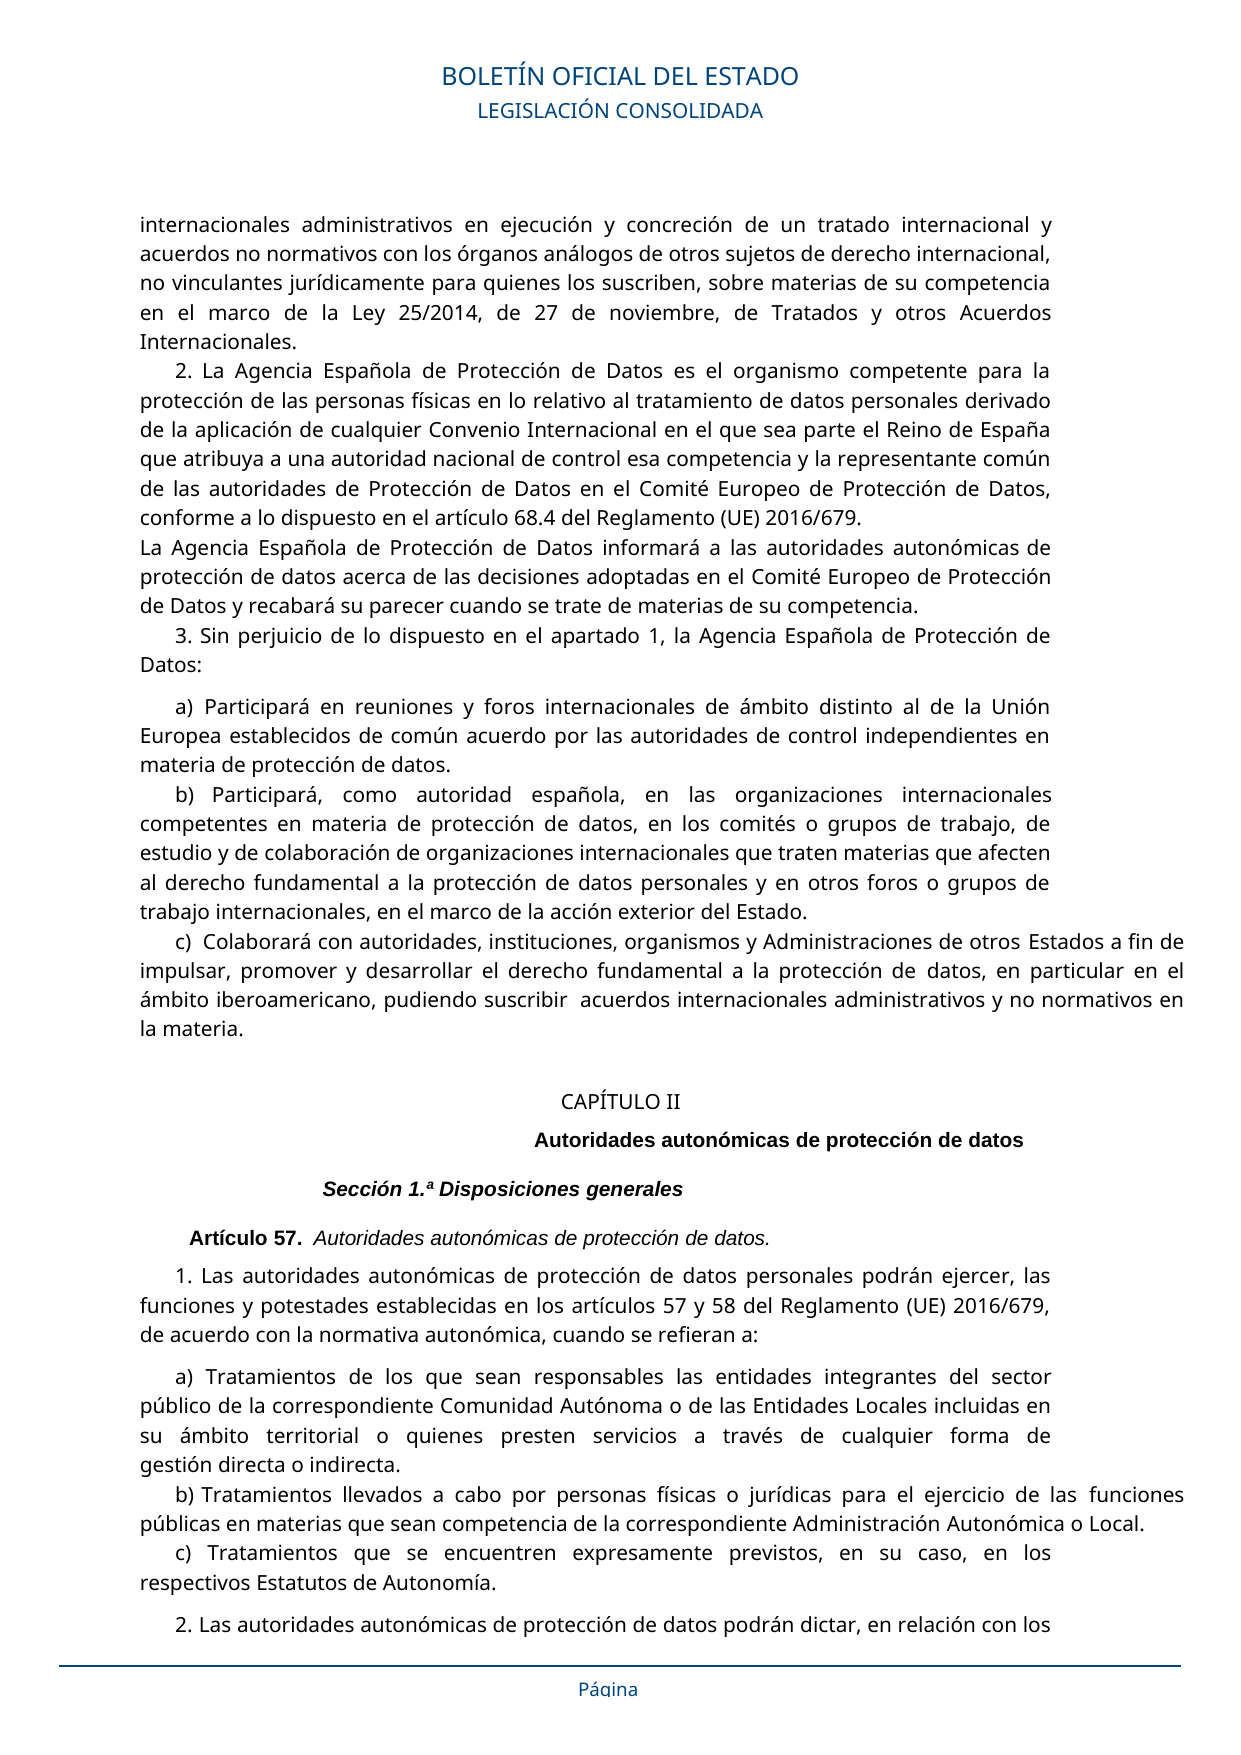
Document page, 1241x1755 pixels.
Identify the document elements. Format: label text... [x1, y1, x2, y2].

subtitle Autoridades autonómicas de protección de datos [373, 1128, 1184, 1152]
list Tratamientos de los que sean responsables las entidades integrantes del sector público de la correspondiente Comunidad Autónoma o de las Entidades Locales incluidas en su ámbito territorial o quienes presten servicios a través de cualquier forma de gestión directa o indirecta. [139, 1362, 1052, 1478]
list Sin perjuicio de lo dispuesto en el apartado 1, la Agencia Española de Protección de Datos: [139, 621, 1052, 678]
list Las autoridades autonómicas de protección de datos personales podrán ejercer, las funciones y potestades establecidas en los artículos 57 y 58 del Reglamento (UE) 2016/679, de acuerdo con la normativa autonómica, cuando se refieran a: [139, 1262, 1052, 1349]
list Tratamientos que se encuentren expresamente previstos, en su caso, en los respectivos Estatutos de Autonomía. [139, 1538, 1052, 1596]
list Tratamientos llevados a cabo por personas físicas o jurídicas para el ejercicio de las funciones públicas en materias que sean competencia de la correspondiente Administración Autonómica o Local. [139, 1480, 1184, 1537]
list Colaborará con autoridades, instituciones, organismos y Administraciones de otros Estados a fin de impulsar, promover y desarrollar el derecho fundamental a la protección de datos, en particular en el ámbito iberoamericano, pudiendo suscribir acuerdos internacionales administrativos y no normativos en la materia. [139, 927, 1184, 1043]
text Artículo 57. Autoridades autonómicas de protección de datos. [189, 1226, 1184, 1249]
subtitle Sección 1.ª Disposiciones generales [139, 1177, 868, 1201]
list Participará, como autoridad española, en las organizaciones internacionales competentes en materia de protección de datos, en los comités o grupos de trabajo, de estudio y de colaboración de organizaciones internacionales que traten materias que afecten al derecho fundamental a la protección de datos personales y en otros foros o grupos de trabajo internacionales, en el marco de la acción exterior del Estado. [139, 780, 1052, 926]
text CAPÍTULO II [373, 1087, 868, 1115]
text La Agencia Española de Protección de Datos informará a las autoridades autonómicas de protección de datos acerca de las decisiones adoptadas en el Comité Europeo de Protección de Datos y recabará su parecer cuando se trate de materias de su competencia. [139, 533, 1052, 620]
list Las autoridades autonómicas de protección de datos podrán dictar, en relación con los [139, 1610, 1052, 1638]
text internacionales administrativos en ejecución y concreción de un tratado internacional y acuerdos no normativos con los órganos análogos de otros sujetos de derecho internacional, no vinculantes jurídicamente para quienes los suscriben, sobre materias de su competencia en el marco de la Ley 25/2014, de 27 de noviembre, de Tratados y otros Acuerdos Internacionales. [139, 210, 1052, 355]
list Participará en reuniones y foros internacionales de ámbito distinto al de la Unión Europea establecidos de común acuerdo por las autoridades de control independientes en materia de protección de datos. [139, 692, 1052, 779]
list La Agencia Española de Protección de Datos es el organismo competente para la protección de las personas físicas en lo relativo al tratamiento de datos personales derivado de la aplicación de cualquier Convenio Internacional en el que sea parte el Reino de España que atribuya a una autoridad nacional de control esa competencia y la representante común de las autoridades de Protección de Datos en el Comité Europeo de Protección de Datos, conforme a lo dispuesto en el artículo 68.4 del Reglamento (UE) 2016/679. [139, 357, 1052, 531]
